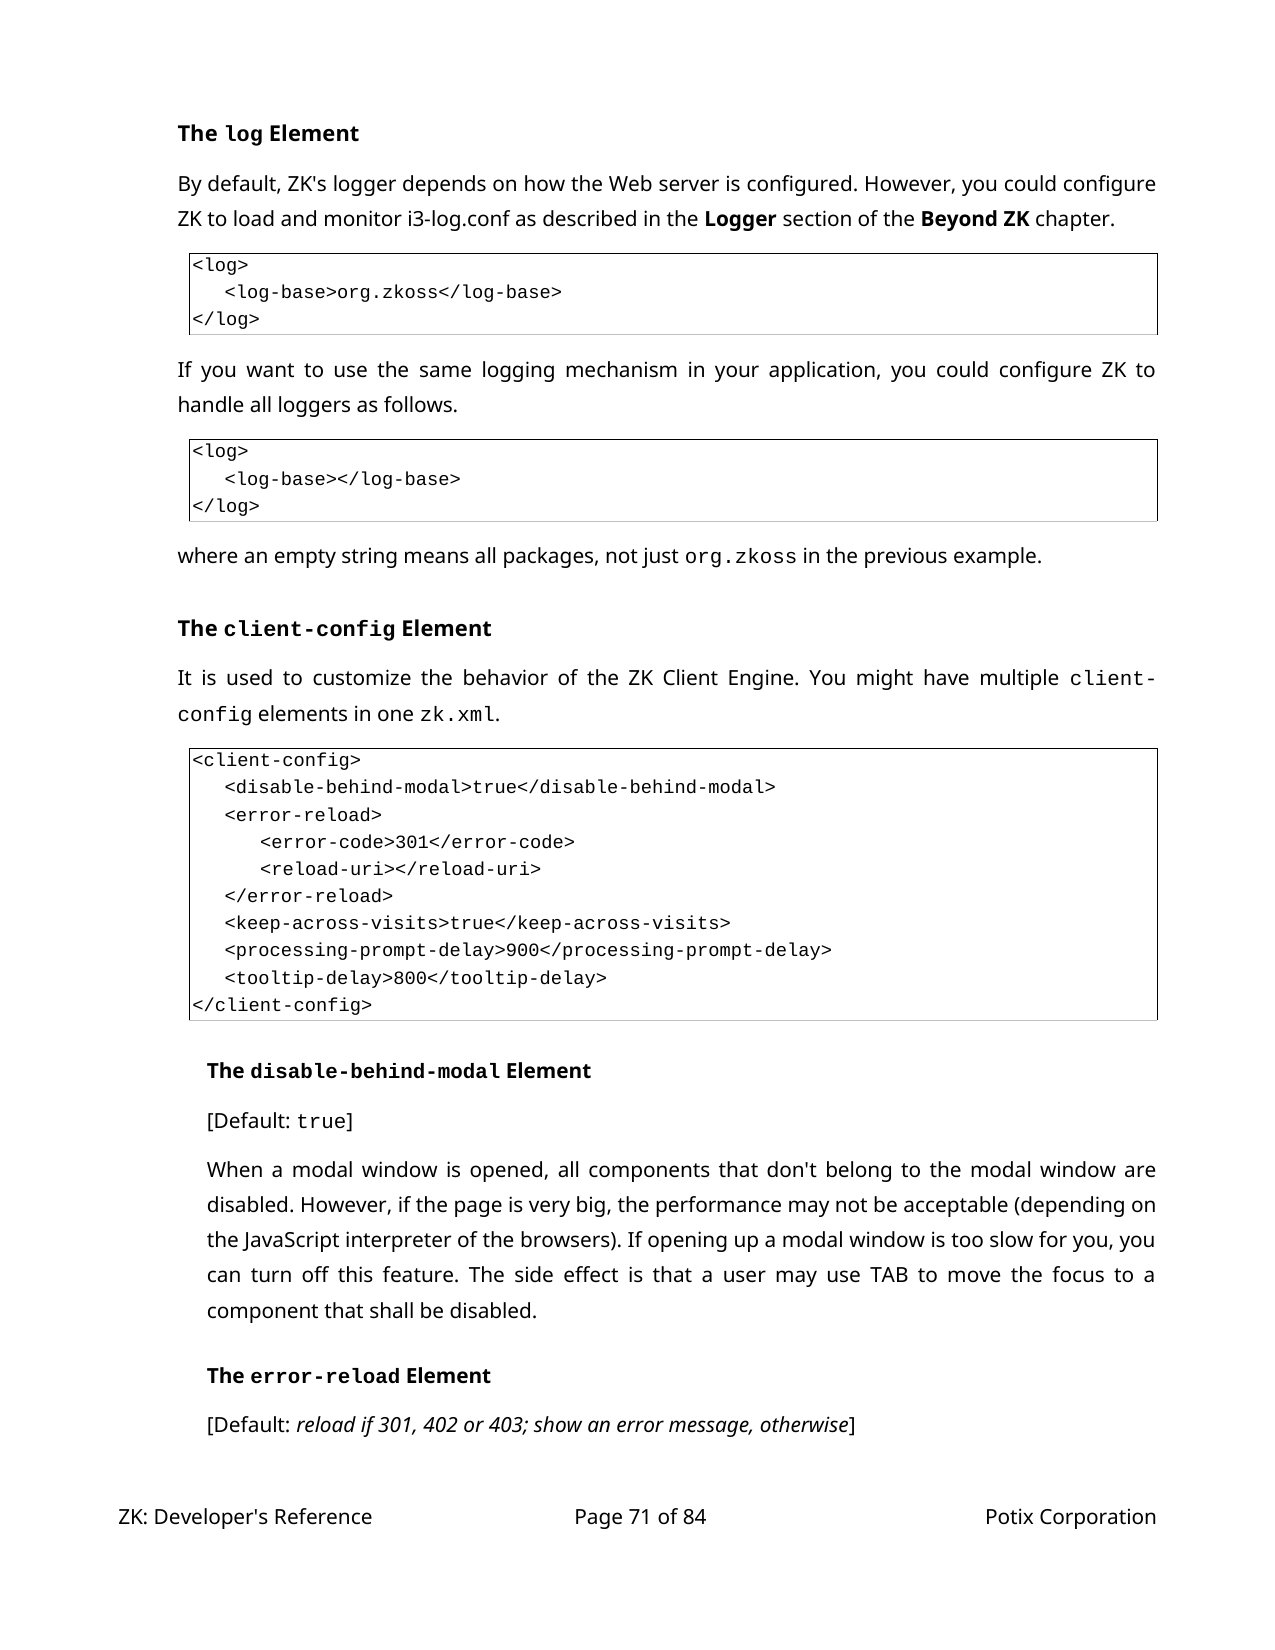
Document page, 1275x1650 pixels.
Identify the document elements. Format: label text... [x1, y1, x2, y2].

text <keep-across-visits>true</keep-across-visits> [190, 911, 1157, 935]
text When a modal window is opened, all components that don't belong to the modal window are disabled. However, if the page is very big, the performance may not be acceptable (depending on the JavaScript interpreter of the browsers). If opening up a modal window is too slow for you, you can turn off this feature. The side effect is that a user may use TAB to move the focus to a component that shall be disabled. [207, 1155, 1157, 1324]
text [Default: true] [207, 1106, 1157, 1134]
text <client-config> [190, 749, 1157, 772]
text If you want to use the same logging mechanism in your application, you could configure ZK to handle all loggers as follows. [177, 355, 1157, 419]
text <error-reload> [190, 802, 1157, 827]
text <log-base>org.zkoss</log-base> [190, 280, 1157, 304]
text </log> [190, 307, 1157, 334]
text By default, ZK's logger depends on how the Web server is configured. However, you could configure ZK to load and monitor i3-log.conf as described in the Logger section of the Beyond ZK chapter. [177, 169, 1157, 232]
text </error-reload> [190, 884, 1157, 908]
text <processing-prompt-delay>900</processing-prompt-delay> [190, 938, 1157, 963]
text </client-config> [190, 993, 1157, 1020]
text <reload-uri></reload-uri> [190, 857, 1157, 881]
text <disable-behind-modal>true</disable-behind-modal> [190, 775, 1157, 799]
text <log> [190, 254, 1157, 277]
text <log-base></log-base> [190, 466, 1157, 491]
text [Default: reload if 301, 402 or 403; show an error message, otherwise] [207, 1410, 1157, 1438]
text where an empty string means all packages, not just org.zkoss in the previous example. [177, 542, 1157, 570]
text <error-code>301</error-code> [190, 829, 1157, 854]
subtitle The disable-behind-modal Element [207, 1057, 1157, 1085]
text It is used to customize the behavior of the ZK Client Engine. You might have multiple client-config elements in one zk.xml. [177, 663, 1157, 727]
subtitle The client-config Element [177, 613, 1157, 643]
text <tooltip-delay>800</tooltip-delay> [190, 966, 1157, 990]
subtitle The log Element [177, 118, 1157, 148]
subtitle The error-reload Element [207, 1361, 1157, 1389]
text </log> [190, 494, 1157, 521]
text <log> [190, 440, 1157, 463]
